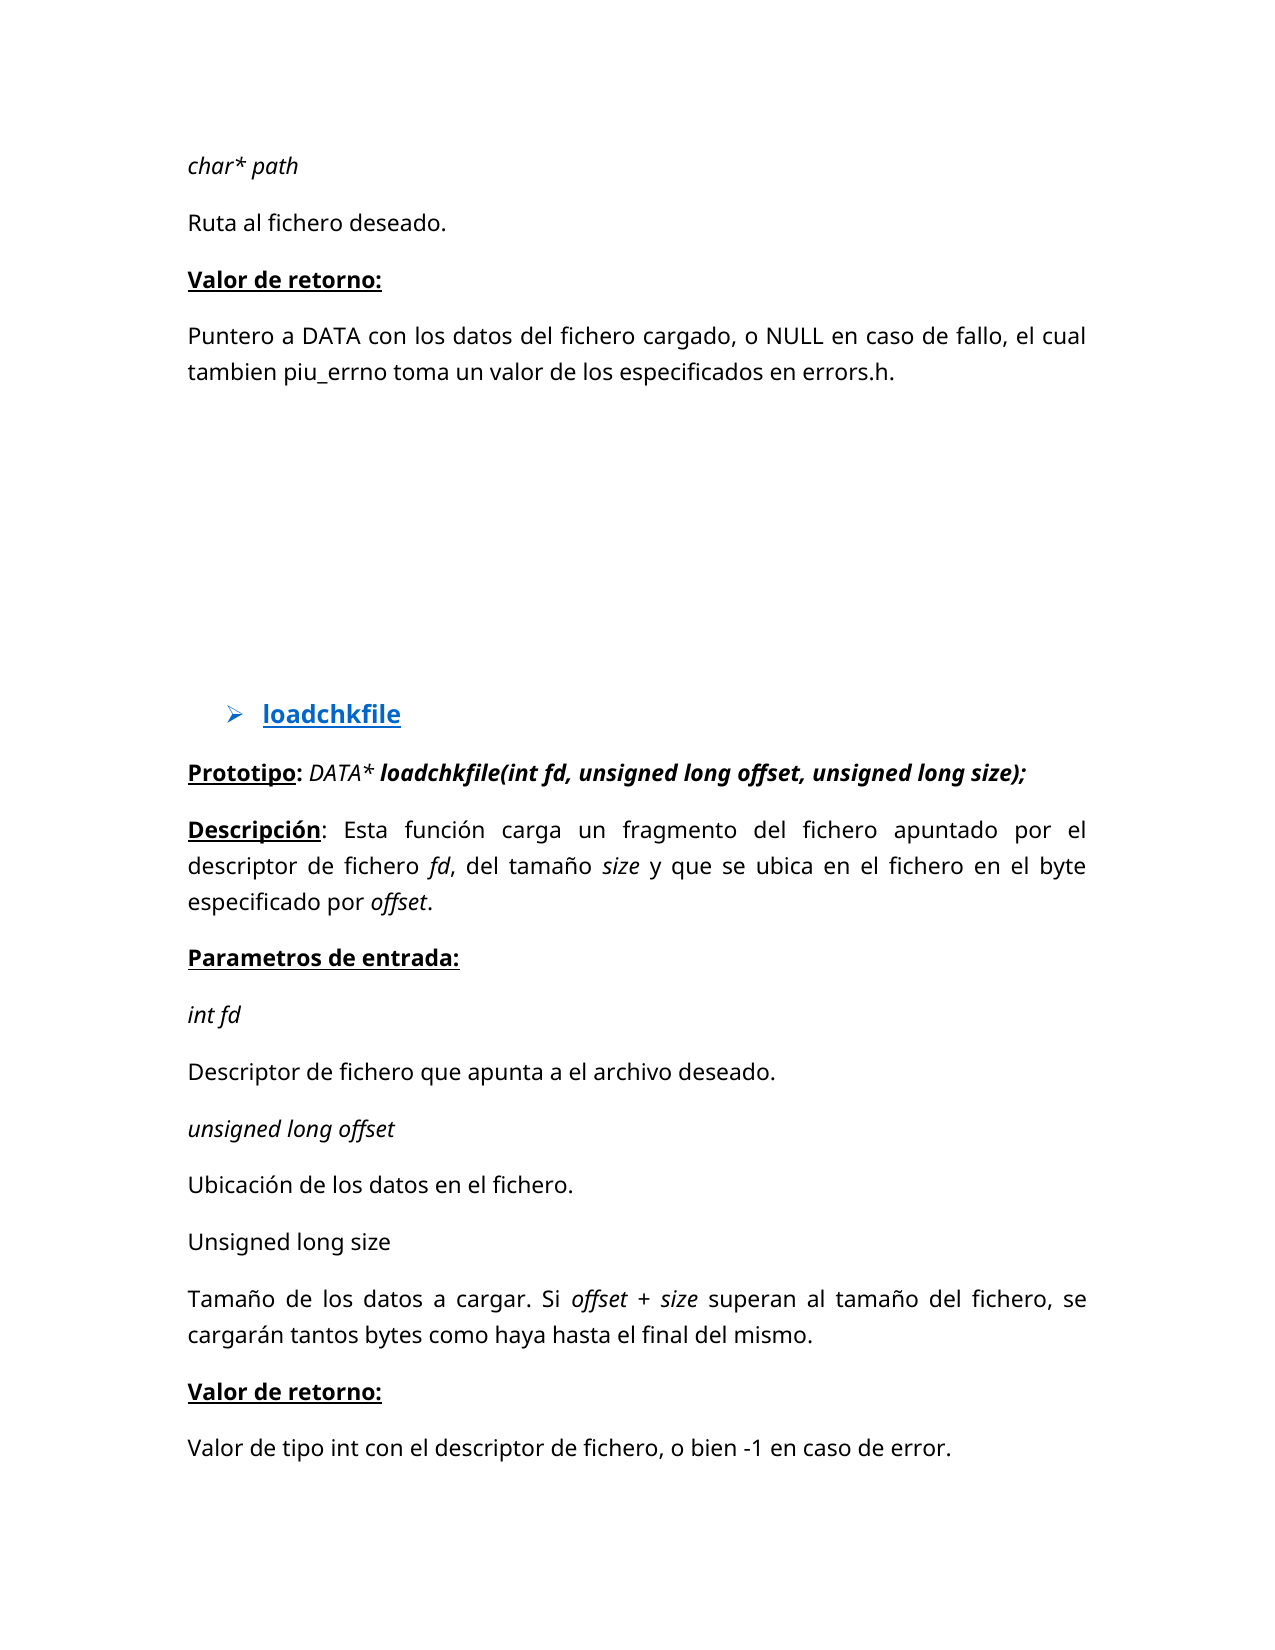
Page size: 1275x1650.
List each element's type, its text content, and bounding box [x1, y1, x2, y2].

list loadchkfile [225, 697, 1087, 731]
text unsigned long offset [187, 1113, 1087, 1144]
text Ubicación de los datos en el fichero. [187, 1169, 1087, 1201]
text Valor de retorno: [187, 1376, 1087, 1407]
text Valor de retorno: [187, 263, 1087, 295]
text Valor de tipo int con el descriptor de fichero, o bien -1 en caso de error. [187, 1432, 1087, 1464]
text Descripción: Esta función carga un fragmento del fichero apuntado por el descriptor de fichero fd, del tamaño size y que se ubica en el fichero en el byte especificado por offset. [187, 814, 1087, 917]
text char* path [187, 150, 1087, 181]
text Descriptor de fichero que apunta a el archivo deseado. [187, 1056, 1087, 1087]
text Prototipo: DATA* loadchkfile(int fd, unsigned long offset, unsigned long size); [187, 757, 1087, 788]
text Puntero a DATA con los datos del fichero cargado, o NULL en caso de fallo, el cual tambien piu_errno toma un valor de los especificados en errors.h. [187, 320, 1087, 387]
text Unsigned long size [187, 1226, 1087, 1257]
text Tamaño de los datos a cargar. Si offset + size superan al tamaño del fichero, se cargarán tantos bytes como haya hasta el final del mismo. [187, 1283, 1087, 1350]
text Parametros de entrada: [187, 942, 1087, 973]
text int fd [187, 999, 1087, 1030]
text Ruta al fichero deseado. [187, 207, 1087, 238]
